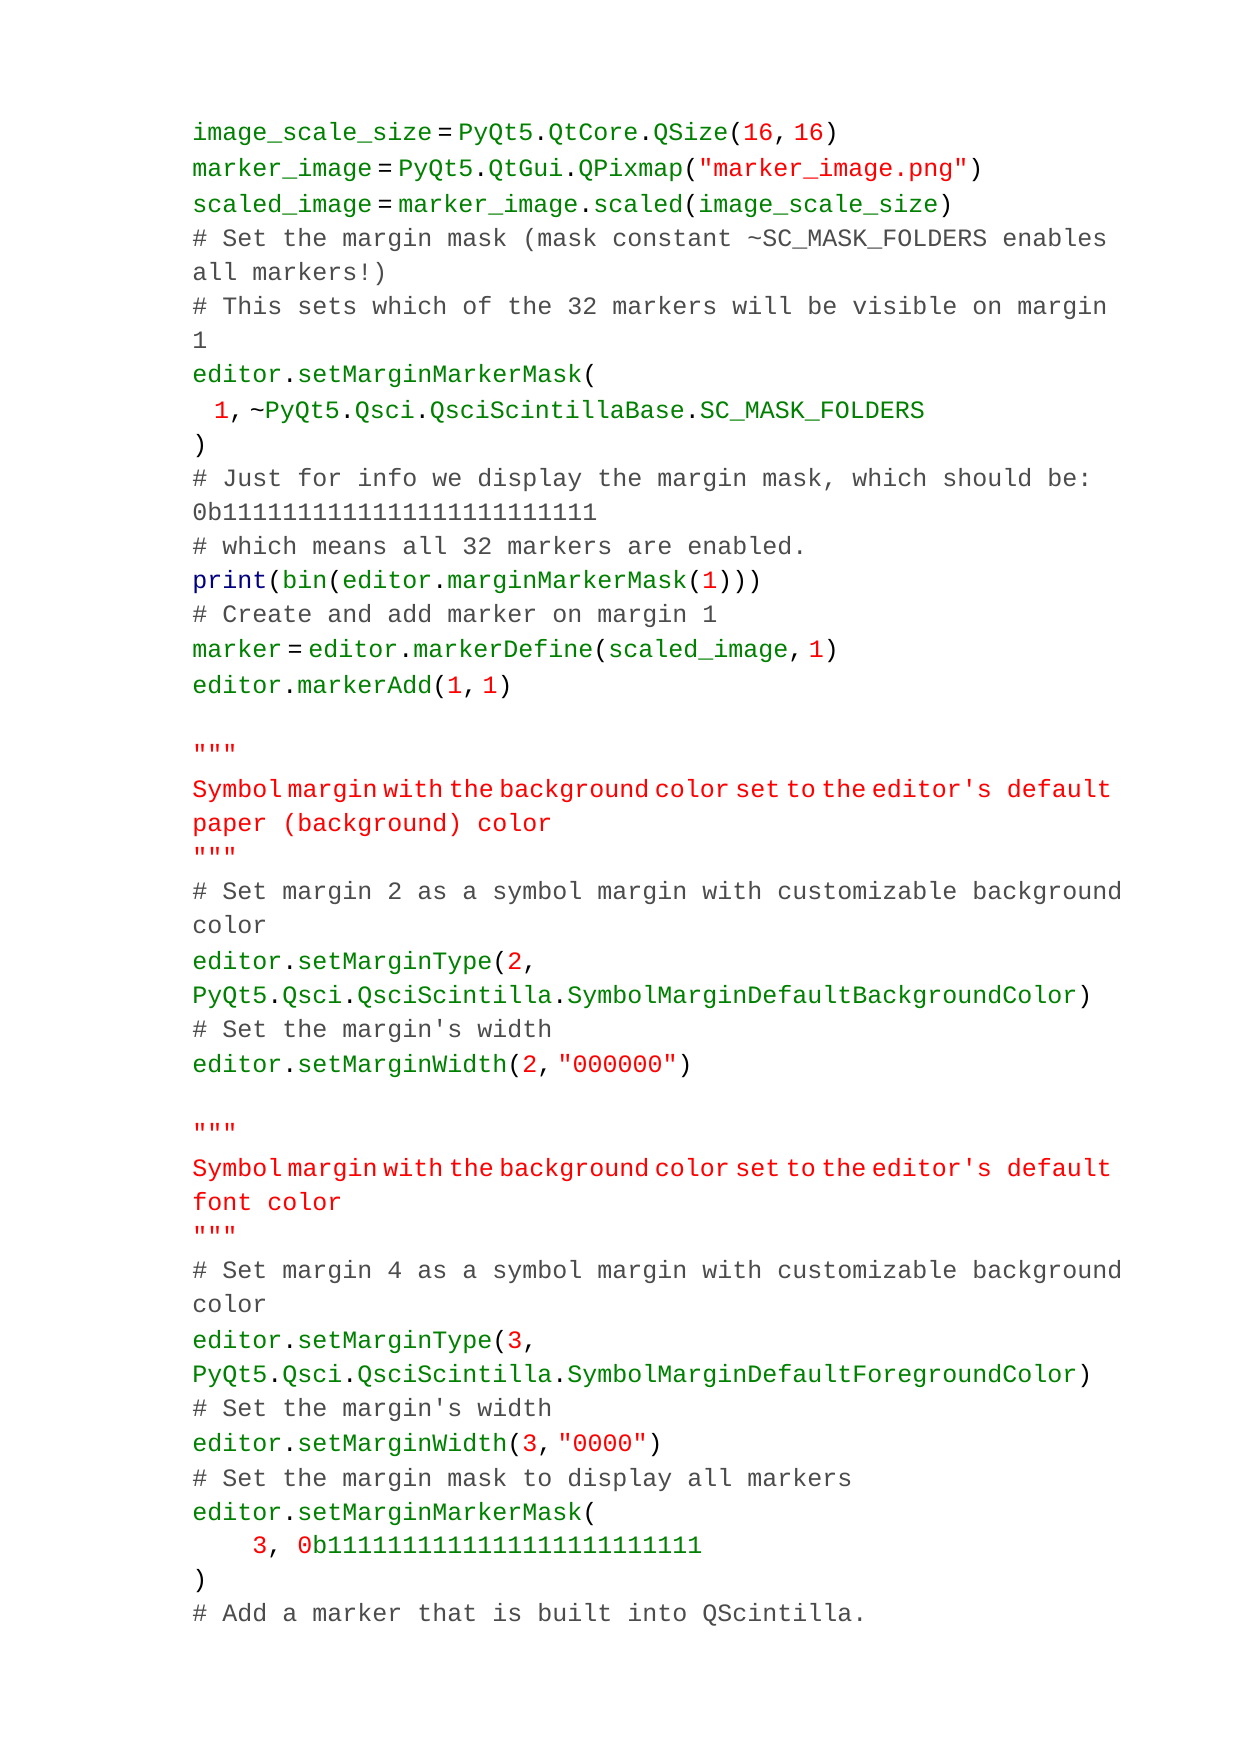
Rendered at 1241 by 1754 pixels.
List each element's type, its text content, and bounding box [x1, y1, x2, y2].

text 1, ~PyQt5.Qsci.QsciScintillaBase.SC_MASK_FOLDERS [192, 396, 1122, 426]
text """ [192, 741, 1122, 770]
text editor.setMarginWidth(2, "000000") [192, 1050, 1122, 1080]
text editor.markerAdd(1, 1) [192, 671, 1122, 701]
text editor.setMarginMarkerMask( [192, 362, 1122, 390]
text # Set margin 4 as a symbol margin with customizable background color [192, 1258, 1122, 1320]
text marker_image = PyQt5.QtGui.QPixmap("marker_image.png") [192, 154, 1122, 184]
text editor.setMarginType(2, PyQt5.Qsci.QsciScintilla.SymbolMarginDefaultBackgroundColor) [192, 947, 1122, 1011]
text # which means all 32 markers are enabled. [192, 533, 1122, 562]
text # Set margin 2 as a symbol margin with customizable background color [192, 879, 1122, 941]
text # Set the margin mask to display all markers [192, 1465, 1122, 1493]
text # Set the margin's width [192, 1395, 1122, 1424]
text ) [192, 432, 1122, 460]
text # This sets which of the 32 markers will be visible on margin 1 [192, 294, 1122, 356]
text marker = editor.markerDefine(scaled_image, 1) [192, 635, 1122, 665]
text Symbol margin with the background color set to the editor's default paper (background) color [192, 775, 1122, 839]
text scaled_image = marker_image.scaled(image_scale_size) [192, 190, 1122, 220]
text # Create and add marker on margin 1 [192, 601, 1122, 630]
text image_scale_size = PyQt5.QtCore.QSize(16, 16) [192, 118, 1122, 148]
text ) [192, 1567, 1122, 1595]
text editor.setMarginType(3, PyQt5.Qsci.QsciScintilla.SymbolMarginDefaultForegroundColor) [192, 1326, 1122, 1390]
text """ [192, 845, 1122, 873]
text Symbol margin with the background color set to the editor's default font color [192, 1154, 1122, 1218]
text """ [192, 1224, 1122, 1252]
text 3, 0b1111111111111111111111111 [192, 1533, 1122, 1561]
text # Set the margin's width [192, 1016, 1122, 1045]
text # Just for info we display the margin mask, which should be: 0b1111111111111111111111111 [192, 466, 1122, 528]
text # Add a marker that is built into QScintilla. [192, 1601, 1122, 1629]
text """ [192, 1120, 1122, 1149]
text editor.setMarginMarkerMask( [192, 1499, 1122, 1527]
text editor.setMarginWidth(3, "0000") [192, 1429, 1122, 1459]
text # Set the margin mask (mask constant ~SC_MASK_FOLDERS enables all markers!) [192, 226, 1122, 288]
text print(bin(editor.marginMarkerMask(1))) [192, 567, 1122, 596]
